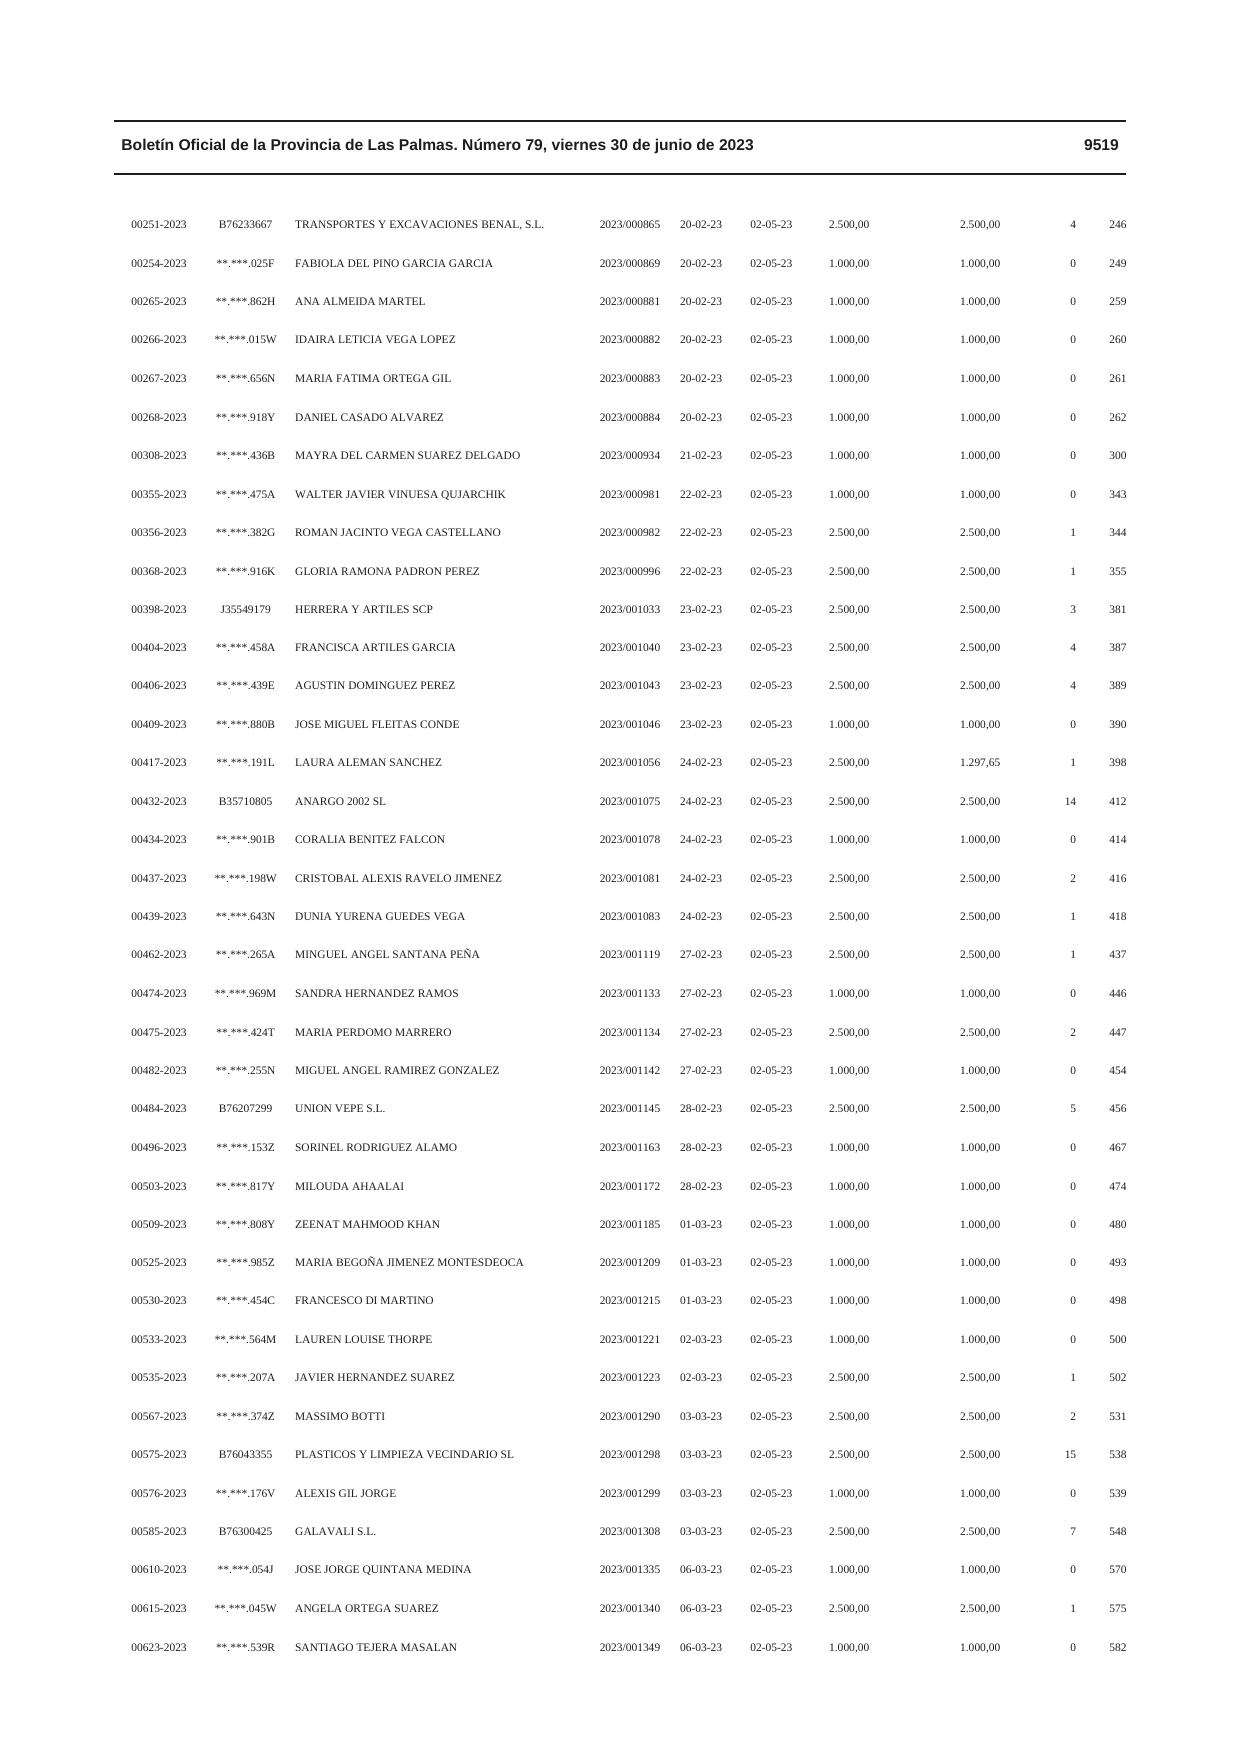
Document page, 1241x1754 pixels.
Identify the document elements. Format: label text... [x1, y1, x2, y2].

table_cell JOSE MIGUEL FLEITAS CONDE [287, 705, 561, 743]
table_cell 2.500,00 [810, 743, 918, 782]
table_cell 00368-2023 [114, 551, 204, 589]
table_cell MARIA PERDOMO MARRERO [287, 1012, 561, 1051]
table_cell 2.500,00 [810, 551, 918, 589]
table_cell 22-02-23 [669, 474, 732, 512]
table_cell 5 [1023, 1089, 1076, 1127]
table_cell 2.500,00 [810, 589, 918, 628]
table_cell 389 [1076, 666, 1126, 705]
table_cell **.***.015W [204, 320, 287, 359]
table_cell 01-03-23 [669, 1281, 732, 1320]
table_cell 02-05-23 [733, 359, 810, 397]
table_cell GLORIA RAMONA PADRON PEREZ [287, 551, 561, 589]
table_cell 1.000,00 [918, 1473, 1023, 1512]
table_cell HERRERA Y ARTILES SCP [287, 589, 561, 628]
table_cell 02-05-23 [733, 858, 810, 897]
table_cell 1 [1023, 743, 1076, 782]
table_cell 1.000,00 [810, 1627, 918, 1658]
table_cell 2.500,00 [810, 1012, 918, 1051]
table_cell 00417-2023 [114, 743, 204, 782]
table_cell 0 [1023, 1627, 1076, 1658]
table_cell 02-05-23 [733, 1550, 810, 1589]
table_cell MIGUEL ANGEL RAMIREZ GONZALEZ [287, 1051, 561, 1089]
table_cell 0 [1023, 243, 1076, 282]
table_cell 02-05-23 [733, 512, 810, 551]
table_cell FRANCISCA ARTILES GARCIA [287, 628, 561, 666]
table_header B76233667 [204, 195, 287, 243]
table_cell 00409-2023 [114, 705, 204, 743]
table_cell 02-05-23 [733, 282, 810, 320]
table_cell **.***.255N [204, 1051, 287, 1089]
table_cell 02-03-23 [669, 1358, 732, 1397]
table_cell 2.500,00 [810, 512, 918, 551]
table_cell 0 [1023, 1550, 1076, 1589]
table_cell 02-05-23 [733, 628, 810, 666]
table_cell 02-05-23 [733, 1397, 810, 1435]
table_cell 1.000,00 [918, 1204, 1023, 1243]
table_cell 02-05-23 [733, 705, 810, 743]
table_cell 02-05-23 [733, 1512, 810, 1550]
table_cell 1 [1023, 551, 1076, 589]
table_cell 2023/001078 [561, 820, 669, 858]
table_cell IDAIRA LETICIA VEGA LOPEZ [287, 320, 561, 359]
table_cell 502 [1076, 1358, 1126, 1397]
table_cell **.***.817Y [204, 1166, 287, 1204]
table_cell 2 [1023, 1012, 1076, 1051]
table_cell 539 [1076, 1473, 1126, 1512]
table_cell 23-02-23 [669, 666, 732, 705]
table_cell 437 [1076, 935, 1126, 974]
table_cell 0 [1023, 1473, 1076, 1512]
table_cell 344 [1076, 512, 1126, 551]
table_cell 0 [1023, 436, 1076, 474]
table_cell **.***.198W [204, 858, 287, 897]
table_cell 02-05-23 [733, 436, 810, 474]
table_cell 00576-2023 [114, 1473, 204, 1512]
table_cell **.***.054J [204, 1550, 287, 1589]
table_cell 00623-2023 [114, 1627, 204, 1658]
table_cell 02-05-23 [733, 1358, 810, 1397]
table_cell 1.000,00 [918, 1243, 1023, 1281]
table_cell **.***.025F [204, 243, 287, 282]
table_cell 0 [1023, 1166, 1076, 1204]
table_cell **.***.191L [204, 743, 287, 782]
table_cell 02-05-23 [733, 935, 810, 974]
table_cell 00404-2023 [114, 628, 204, 666]
table_cell 00267-2023 [114, 359, 204, 397]
table_cell **.***.808Y [204, 1204, 287, 1243]
table_cell 531 [1076, 1397, 1126, 1435]
table_header 02-05-23 [733, 195, 810, 243]
table_cell 1.000,00 [918, 820, 1023, 858]
table_cell 1.000,00 [810, 820, 918, 858]
table_cell 2.500,00 [810, 782, 918, 820]
table_cell 2023/001119 [561, 935, 669, 974]
table_cell 1.000,00 [810, 243, 918, 282]
table_cell **.***.458A [204, 628, 287, 666]
table_cell 27-02-23 [669, 935, 732, 974]
table_cell 1.000,00 [810, 1204, 918, 1243]
table_cell 2023/001056 [561, 743, 669, 782]
table_cell 28-02-23 [669, 1166, 732, 1204]
table_cell 2.500,00 [918, 858, 1023, 897]
table_cell B76043355 [204, 1435, 287, 1473]
table_cell 27-02-23 [669, 974, 732, 1012]
table_cell 00475-2023 [114, 1012, 204, 1051]
table_cell 00406-2023 [114, 666, 204, 705]
table_cell 02-05-23 [733, 1435, 810, 1473]
table_cell 474 [1076, 1166, 1126, 1204]
table_cell 387 [1076, 628, 1126, 666]
table_cell 02-05-23 [733, 820, 810, 858]
table_cell 2023/001185 [561, 1204, 669, 1243]
table_cell 2023/001298 [561, 1435, 669, 1473]
table_cell JAVIER HERNANDEZ SUAREZ [287, 1358, 561, 1397]
table_cell **.***.439E [204, 666, 287, 705]
table_cell **.***.901B [204, 820, 287, 858]
table_cell 2023/001081 [561, 858, 669, 897]
table_cell 500 [1076, 1320, 1126, 1358]
table_cell 2.500,00 [918, 1589, 1023, 1627]
table_cell 02-05-23 [733, 1089, 810, 1127]
table_cell 00482-2023 [114, 1051, 204, 1089]
table_cell 2.500,00 [810, 1358, 918, 1397]
table_cell 1 [1023, 512, 1076, 551]
table_cell 00266-2023 [114, 320, 204, 359]
table_cell 23-02-23 [669, 628, 732, 666]
table_cell 00398-2023 [114, 589, 204, 628]
table_cell LAUREN LOUISE THORPE [287, 1320, 561, 1358]
table_cell 412 [1076, 782, 1126, 820]
table_cell 0 [1023, 1204, 1076, 1243]
table_cell 22-02-23 [669, 551, 732, 589]
table_cell 00535-2023 [114, 1358, 204, 1397]
table_cell 00610-2023 [114, 1550, 204, 1589]
table_cell 00509-2023 [114, 1204, 204, 1243]
table_cell 2.500,00 [918, 897, 1023, 935]
table_cell 0 [1023, 359, 1076, 397]
table_cell 1.000,00 [918, 1051, 1023, 1089]
table_cell 262 [1076, 397, 1126, 436]
table_cell 261 [1076, 359, 1126, 397]
table_cell AGUSTIN DOMINGUEZ PEREZ [287, 666, 561, 705]
table_cell 2023/001290 [561, 1397, 669, 1435]
table_cell **.***.564M [204, 1320, 287, 1358]
table_cell 2.500,00 [918, 628, 1023, 666]
table_cell 2.500,00 [810, 935, 918, 974]
table_cell 1.000,00 [810, 397, 918, 436]
table_cell 4 [1023, 666, 1076, 705]
table_cell ANA ALMEIDA MARTEL [287, 282, 561, 320]
table_cell 1 [1023, 935, 1076, 974]
table_cell 446 [1076, 974, 1126, 1012]
table_cell FRANCESCO DI MARTINO [287, 1281, 561, 1320]
table_cell **.***.176V [204, 1473, 287, 1512]
table_cell 498 [1076, 1281, 1126, 1320]
table_cell 02-05-23 [733, 1281, 810, 1320]
table_cell 2.500,00 [918, 1089, 1023, 1127]
table_cell ANGELA ORTEGA SUAREZ [287, 1589, 561, 1627]
table_cell 2.500,00 [810, 1512, 918, 1550]
table_cell 2.500,00 [810, 1589, 918, 1627]
table_cell 2023/001142 [561, 1051, 669, 1089]
table_cell SORINEL RODRIGUEZ ALAMO [287, 1127, 561, 1166]
table_cell 02-05-23 [733, 666, 810, 705]
table_cell **.***.265A [204, 935, 287, 974]
table_cell 2023/001299 [561, 1473, 669, 1512]
table_cell 1.000,00 [810, 474, 918, 512]
table_cell 23-02-23 [669, 705, 732, 743]
table_cell 2.500,00 [918, 935, 1023, 974]
table_header 2.500,00 [918, 195, 1023, 243]
table_cell 2023/001209 [561, 1243, 669, 1281]
table_cell 2.500,00 [810, 1397, 918, 1435]
table_header 2.500,00 [810, 195, 918, 243]
table_cell 00254-2023 [114, 243, 204, 282]
table_cell DANIEL CASADO ALVAREZ [287, 397, 561, 436]
table_cell 0 [1023, 1281, 1076, 1320]
table_cell 03-03-23 [669, 1397, 732, 1435]
table_cell 0 [1023, 320, 1076, 359]
table_cell 1 [1023, 1589, 1076, 1627]
table_cell 00356-2023 [114, 512, 204, 551]
table_cell MINGUEL ANGEL SANTANA PEÑA [287, 935, 561, 974]
table_cell 06-03-23 [669, 1627, 732, 1658]
table_cell 2.500,00 [810, 858, 918, 897]
table_cell 02-05-23 [733, 1204, 810, 1243]
table_cell 570 [1076, 1550, 1126, 1589]
table_cell 2023/001040 [561, 628, 669, 666]
table_cell 1.000,00 [918, 243, 1023, 282]
table_cell 2.500,00 [810, 1435, 918, 1473]
table_cell 2023/000996 [561, 551, 669, 589]
table_cell 2023/000884 [561, 397, 669, 436]
table_cell 00437-2023 [114, 858, 204, 897]
table_cell 2.500,00 [810, 897, 918, 935]
table_cell 418 [1076, 897, 1126, 935]
table_cell 2023/001043 [561, 666, 669, 705]
table_cell 00533-2023 [114, 1320, 204, 1358]
table_cell 2023/001134 [561, 1012, 669, 1051]
table_header 2023/000865 [561, 195, 669, 243]
table_cell **.***.045W [204, 1589, 287, 1627]
table_cell 27-02-23 [669, 1051, 732, 1089]
table_cell 22-02-23 [669, 512, 732, 551]
table_cell 2023/000882 [561, 320, 669, 359]
table_cell 1.000,00 [810, 282, 918, 320]
table_cell 03-03-23 [669, 1473, 732, 1512]
table_cell 0 [1023, 1243, 1076, 1281]
table_cell 28-02-23 [669, 1089, 732, 1127]
table_cell 2.500,00 [918, 551, 1023, 589]
table_cell JOSE JORGE QUINTANA MEDINA [287, 1550, 561, 1589]
table_cell **.***.880B [204, 705, 287, 743]
table_cell 00265-2023 [114, 282, 204, 320]
table_cell 2.500,00 [918, 1397, 1023, 1435]
table_cell 1.000,00 [918, 359, 1023, 397]
table_cell 7 [1023, 1512, 1076, 1550]
table_cell 548 [1076, 1512, 1126, 1550]
table_cell 02-05-23 [733, 974, 810, 1012]
table_cell J35549179 [204, 589, 287, 628]
table_cell 00525-2023 [114, 1243, 204, 1281]
table_cell 2.500,00 [810, 628, 918, 666]
table_cell 24-02-23 [669, 858, 732, 897]
table_cell 20-02-23 [669, 243, 732, 282]
table_cell 575 [1076, 1589, 1126, 1627]
table_cell 2023/001075 [561, 782, 669, 820]
table_cell 398 [1076, 743, 1126, 782]
table_cell 00474-2023 [114, 974, 204, 1012]
table_cell 2 [1023, 1397, 1076, 1435]
table_cell 01-03-23 [669, 1204, 732, 1243]
table_cell 20-02-23 [669, 397, 732, 436]
table_cell 1.000,00 [810, 1051, 918, 1089]
table_cell 1.000,00 [810, 1127, 918, 1166]
table_cell **.***.436B [204, 436, 287, 474]
table_cell 02-05-23 [733, 1012, 810, 1051]
table_cell 0 [1023, 397, 1076, 436]
table_cell 480 [1076, 1204, 1126, 1243]
table_header 00251-2023 [114, 195, 204, 243]
table_cell 2.500,00 [810, 1089, 918, 1127]
table_cell 2023/000934 [561, 436, 669, 474]
table_cell 1.000,00 [810, 974, 918, 1012]
table_cell 2.500,00 [918, 1512, 1023, 1550]
table_cell 1.000,00 [810, 359, 918, 397]
table_cell 355 [1076, 551, 1126, 589]
table_cell 00496-2023 [114, 1127, 204, 1166]
table_cell 0 [1023, 820, 1076, 858]
table_cell 1.000,00 [918, 474, 1023, 512]
table_cell 2023/001215 [561, 1281, 669, 1320]
table_cell 1.000,00 [810, 436, 918, 474]
table_cell 2.500,00 [918, 666, 1023, 705]
table_cell **.***.656N [204, 359, 287, 397]
table_header 246 [1076, 195, 1126, 243]
table_cell 1.000,00 [918, 1550, 1023, 1589]
table_cell 28-02-23 [669, 1127, 732, 1166]
table_cell 2023/001046 [561, 705, 669, 743]
table_cell 24-02-23 [669, 820, 732, 858]
table_cell 2.500,00 [918, 782, 1023, 820]
table_cell 00615-2023 [114, 1589, 204, 1627]
table_cell **.***.985Z [204, 1243, 287, 1281]
table_cell 02-05-23 [733, 243, 810, 282]
table_cell 24-02-23 [669, 897, 732, 935]
table_cell 20-02-23 [669, 359, 732, 397]
table_cell 00462-2023 [114, 935, 204, 974]
table_cell 467 [1076, 1127, 1126, 1166]
table_cell 2023/001308 [561, 1512, 669, 1550]
table_cell 02-05-23 [733, 1051, 810, 1089]
table_cell 0 [1023, 1127, 1076, 1166]
table_cell 1.000,00 [918, 1627, 1023, 1658]
table_cell **.***.424T [204, 1012, 287, 1051]
table_cell 02-05-23 [733, 1166, 810, 1204]
table_cell 2.500,00 [918, 1012, 1023, 1051]
table_cell 1.000,00 [810, 1243, 918, 1281]
table_cell 00308-2023 [114, 436, 204, 474]
table_cell 02-05-23 [733, 320, 810, 359]
table_cell 1.000,00 [810, 1281, 918, 1320]
table_cell 2023/001349 [561, 1627, 669, 1658]
table_cell 0 [1023, 1320, 1076, 1358]
table_cell 15 [1023, 1435, 1076, 1473]
table_cell **.***.969M [204, 974, 287, 1012]
table_cell 1.000,00 [810, 1473, 918, 1512]
table_cell 1.000,00 [918, 1166, 1023, 1204]
table_cell 00567-2023 [114, 1397, 204, 1435]
table_cell 2023/000869 [561, 243, 669, 282]
table_cell 2023/001340 [561, 1589, 669, 1627]
table_cell SANDRA HERNANDEZ RAMOS [287, 974, 561, 1012]
table_cell FABIOLA DEL PINO GARCIA GARCIA [287, 243, 561, 282]
table_cell 03-03-23 [669, 1512, 732, 1550]
table_cell 1.000,00 [810, 1166, 918, 1204]
table_cell 02-05-23 [733, 1127, 810, 1166]
table_cell WALTER JAVIER VINUESA QUJARCHIK [287, 474, 561, 512]
table_cell 20-02-23 [669, 320, 732, 359]
table_cell 2.500,00 [918, 1358, 1023, 1397]
table_cell 260 [1076, 320, 1126, 359]
table_cell MILOUDA AHAALAI [287, 1166, 561, 1204]
table_cell 0 [1023, 282, 1076, 320]
table_cell 0 [1023, 705, 1076, 743]
table_cell 1.000,00 [918, 1127, 1023, 1166]
table_cell 1 [1023, 1358, 1076, 1397]
table_cell 4 [1023, 628, 1076, 666]
table_cell ZEENAT MAHMOOD KHAN [287, 1204, 561, 1243]
table_cell B35710805 [204, 782, 287, 820]
table_cell 14 [1023, 782, 1076, 820]
table_cell 582 [1076, 1627, 1126, 1658]
table_cell 1.000,00 [810, 320, 918, 359]
table_cell 416 [1076, 858, 1126, 897]
table_cell DUNIA YURENA GUEDES VEGA [287, 897, 561, 935]
table_cell 00585-2023 [114, 1512, 204, 1550]
table_cell **.***.153Z [204, 1127, 287, 1166]
table_cell **.***.643N [204, 897, 287, 935]
table_cell 02-05-23 [733, 897, 810, 935]
table_cell 0 [1023, 474, 1076, 512]
table_cell 21-02-23 [669, 436, 732, 474]
table_cell B76300425 [204, 1512, 287, 1550]
table_cell 2.500,00 [918, 1435, 1023, 1473]
table_cell 2023/001145 [561, 1089, 669, 1127]
table_cell 1.000,00 [810, 1550, 918, 1589]
table_cell 00530-2023 [114, 1281, 204, 1320]
table_cell 2.500,00 [918, 512, 1023, 551]
table_cell 00268-2023 [114, 397, 204, 436]
table_cell **.***.207A [204, 1358, 287, 1397]
table_cell 2023/000982 [561, 512, 669, 551]
table_cell 2023/001163 [561, 1127, 669, 1166]
table_cell 381 [1076, 589, 1126, 628]
table_cell 00439-2023 [114, 897, 204, 935]
table_cell 2023/001223 [561, 1358, 669, 1397]
table_cell 1.297,65 [918, 743, 1023, 782]
table_cell ANARGO 2002 SL [287, 782, 561, 820]
table_cell 23-02-23 [669, 589, 732, 628]
table_cell 00434-2023 [114, 820, 204, 858]
table_cell 538 [1076, 1435, 1126, 1473]
table_cell 414 [1076, 820, 1126, 858]
table_cell MASSIMO BOTTI [287, 1397, 561, 1435]
table_cell CRISTOBAL ALEXIS RAVELO JIMENEZ [287, 858, 561, 897]
table_cell **.***.539R [204, 1627, 287, 1658]
table_cell 02-03-23 [669, 1320, 732, 1358]
table_cell ALEXIS GIL JORGE [287, 1473, 561, 1512]
table_cell **.***.374Z [204, 1397, 287, 1435]
table_cell **.***.862H [204, 282, 287, 320]
table_header 20-02-23 [669, 195, 732, 243]
table_cell 02-05-23 [733, 1473, 810, 1512]
table_cell MARIA FATIMA ORTEGA GIL [287, 359, 561, 397]
table_cell 1.000,00 [918, 320, 1023, 359]
table_cell **.***.916K [204, 551, 287, 589]
table_cell CORALIA BENITEZ FALCON [287, 820, 561, 858]
table_cell 06-03-23 [669, 1550, 732, 1589]
table_cell 02-05-23 [733, 474, 810, 512]
table_cell 00575-2023 [114, 1435, 204, 1473]
table_cell 259 [1076, 282, 1126, 320]
table_cell 1.000,00 [918, 1320, 1023, 1358]
table_cell 02-05-23 [733, 1243, 810, 1281]
table_cell 2023/000883 [561, 359, 669, 397]
table_cell 1.000,00 [810, 705, 918, 743]
table_cell 447 [1076, 1012, 1126, 1051]
table_cell SANTIAGO TEJERA MASALAN [287, 1627, 561, 1658]
table_cell 1.000,00 [810, 1320, 918, 1358]
table_cell 2023/001083 [561, 897, 669, 935]
table_cell 454 [1076, 1051, 1126, 1089]
table_cell 1.000,00 [918, 282, 1023, 320]
table_cell LAURA ALEMAN SANCHEZ [287, 743, 561, 782]
table_cell 01-03-23 [669, 1243, 732, 1281]
table_cell 0 [1023, 974, 1076, 1012]
table_cell 03-03-23 [669, 1435, 732, 1473]
text Boletín Oficial de la Provincia de Las Palmas. Número 79, viernes 30 de junio de 2023 9519 [121, 136, 1126, 154]
table_cell **.***.918Y [204, 397, 287, 436]
table_cell 343 [1076, 474, 1126, 512]
table_header 4 [1023, 195, 1076, 243]
table_cell 2023/001033 [561, 589, 669, 628]
table_cell 2023/001221 [561, 1320, 669, 1358]
table_cell 24-02-23 [669, 782, 732, 820]
table_cell B76207299 [204, 1089, 287, 1127]
table_cell 02-05-23 [733, 1589, 810, 1627]
table_cell 1.000,00 [918, 436, 1023, 474]
table_cell PLASTICOS Y LIMPIEZA VECINDARIO SL [287, 1435, 561, 1473]
table_cell 456 [1076, 1089, 1126, 1127]
table_cell 249 [1076, 243, 1126, 282]
table_cell 06-03-23 [669, 1589, 732, 1627]
table_cell 300 [1076, 436, 1126, 474]
table_cell 2023/001133 [561, 974, 669, 1012]
table_cell **.***.475A [204, 474, 287, 512]
table_cell 2.500,00 [918, 589, 1023, 628]
table_cell 493 [1076, 1243, 1126, 1281]
table_cell 02-05-23 [733, 1627, 810, 1658]
table_cell 1.000,00 [918, 1281, 1023, 1320]
table_cell 02-05-23 [733, 1320, 810, 1358]
table_cell 02-05-23 [733, 589, 810, 628]
table_cell 1.000,00 [918, 974, 1023, 1012]
table_cell 00432-2023 [114, 782, 204, 820]
table_cell 3 [1023, 589, 1076, 628]
table_cell UNION VEPE S.L. [287, 1089, 561, 1127]
table_cell 27-02-23 [669, 1012, 732, 1051]
table_cell 24-02-23 [669, 743, 732, 782]
table_header TRANSPORTES Y EXCAVACIONES BENAL, S.L. [287, 195, 561, 243]
table_cell 390 [1076, 705, 1126, 743]
table_cell 02-05-23 [733, 397, 810, 436]
table_cell 00355-2023 [114, 474, 204, 512]
table_cell 1 [1023, 897, 1076, 935]
table_cell 0 [1023, 1051, 1076, 1089]
table_cell 2023/000981 [561, 474, 669, 512]
table_cell 2 [1023, 858, 1076, 897]
table_cell GALAVALI S.L. [287, 1512, 561, 1550]
table_cell 02-05-23 [733, 551, 810, 589]
table_cell **.***.382G [204, 512, 287, 551]
table_cell 1.000,00 [918, 705, 1023, 743]
table_cell MAYRA DEL CARMEN SUAREZ DELGADO [287, 436, 561, 474]
table_cell MARIA BEGOÑA JIMENEZ MONTESDEOCA [287, 1243, 561, 1281]
table_cell **.***.454C [204, 1281, 287, 1320]
table_cell ROMAN JACINTO VEGA CASTELLANO [287, 512, 561, 551]
table_cell 02-05-23 [733, 782, 810, 820]
table_cell 00503-2023 [114, 1166, 204, 1204]
table_cell 2023/001172 [561, 1166, 669, 1204]
table_cell 02-05-23 [733, 743, 810, 782]
table_cell 00484-2023 [114, 1089, 204, 1127]
table_cell 2.500,00 [810, 666, 918, 705]
table_cell 20-02-23 [669, 282, 732, 320]
table_cell 2023/000881 [561, 282, 669, 320]
table_cell 2023/001335 [561, 1550, 669, 1589]
table_cell 1.000,00 [918, 397, 1023, 436]
